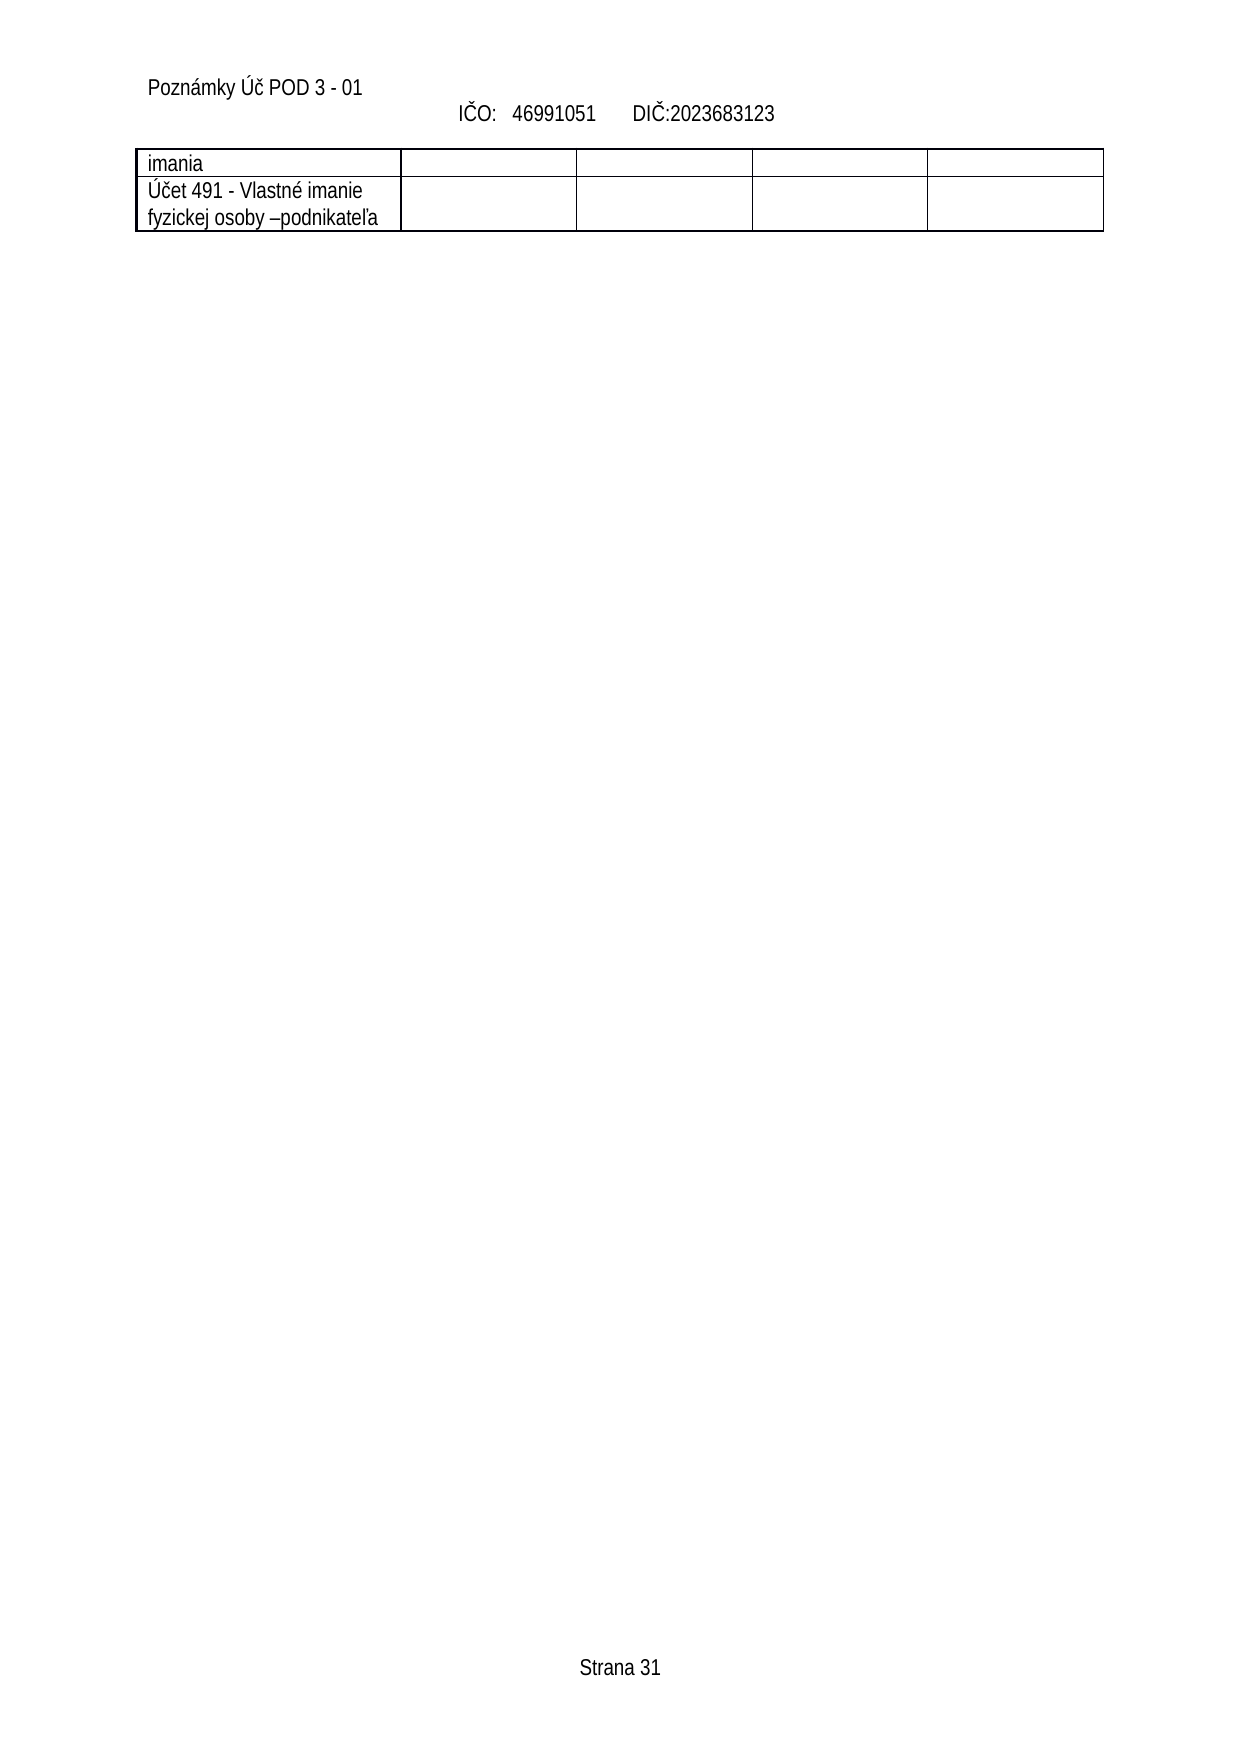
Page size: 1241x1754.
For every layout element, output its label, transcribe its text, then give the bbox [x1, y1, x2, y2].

table_cell imania [138, 150, 400, 176]
table_cell [753, 177, 927, 230]
table_cell Účet 491 - Vlastné imanie fyzickej osoby –podnikateľa [138, 177, 400, 230]
table_cell [928, 150, 1103, 176]
table_cell [577, 150, 752, 176]
table_cell [402, 177, 576, 230]
table_cell [577, 177, 752, 230]
table_cell [928, 177, 1103, 230]
table_cell [753, 150, 927, 176]
table_cell [402, 150, 576, 176]
